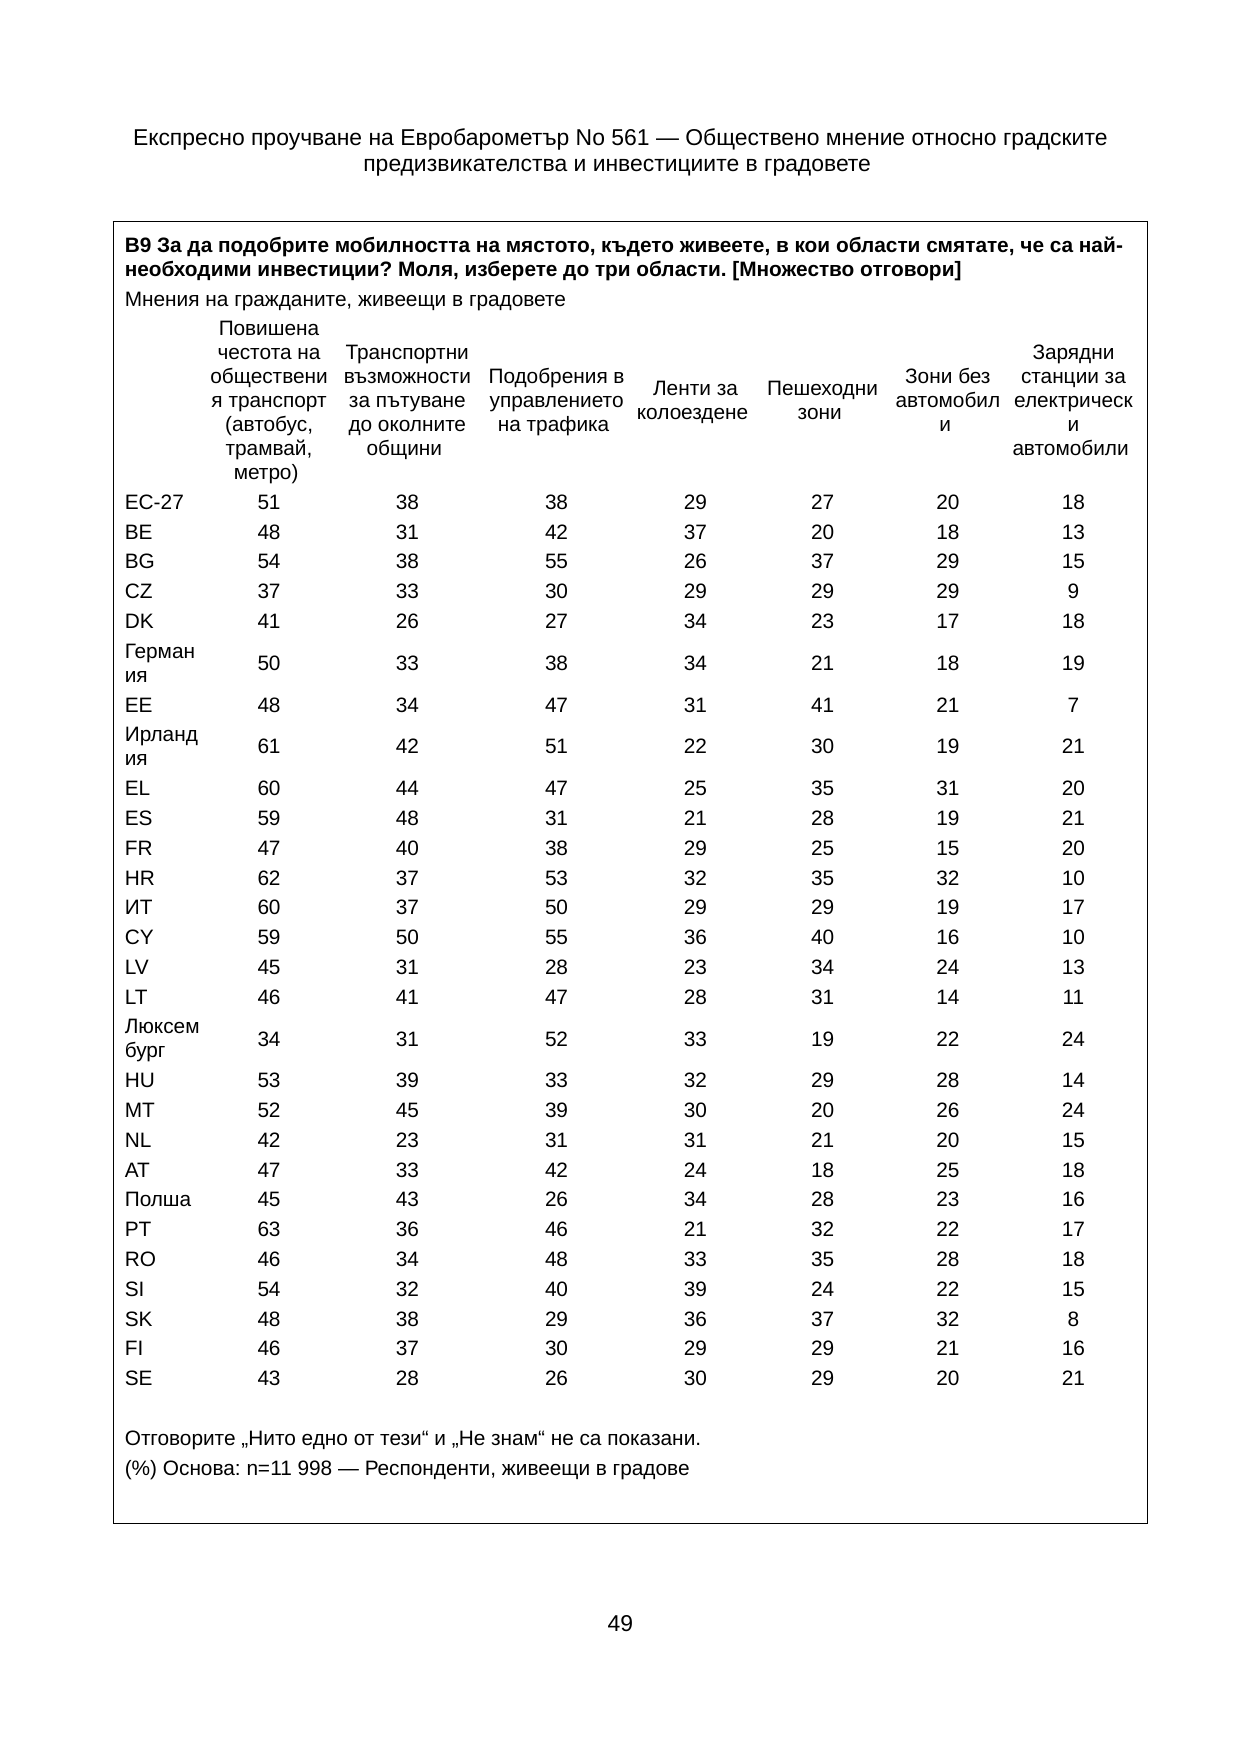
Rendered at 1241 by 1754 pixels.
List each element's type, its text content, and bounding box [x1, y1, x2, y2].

table_cell 35 [758, 1244, 887, 1274]
table_cell Транспортни възможности за пътуване до околните общини [334, 313, 480, 487]
table_cell 54 [203, 546, 334, 576]
table_cell 42 [334, 719, 480, 773]
table_cell 31 [334, 1011, 480, 1065]
table_cell 22 [887, 1274, 1008, 1303]
table_cell 36 [633, 922, 758, 952]
table_cell 15 [1009, 1274, 1138, 1303]
table_cell 36 [334, 1214, 480, 1244]
table_cell 21 [1009, 803, 1138, 833]
table_cell Ленти за колоездене [633, 313, 758, 487]
table_cell [480, 1393, 633, 1423]
table_cell 32 [334, 1274, 480, 1303]
table_cell 32 [633, 863, 758, 892]
table_cell 23 [758, 606, 887, 636]
table_cell 31 [480, 1125, 633, 1154]
table_cell 25 [887, 1155, 1008, 1184]
table_cell 30 [480, 576, 633, 606]
table_cell DK [122, 606, 203, 636]
table_cell 27 [480, 606, 633, 636]
table_cell 37 [758, 1304, 887, 1333]
table_cell 15 [1009, 1125, 1138, 1154]
table_cell 37 [203, 576, 334, 606]
table_cell NL [122, 1125, 203, 1154]
table_cell 22 [633, 719, 758, 773]
table_cell 33 [633, 1244, 758, 1274]
table_cell PT [122, 1214, 203, 1244]
table_cell 33 [334, 576, 480, 606]
table_cell 29 [480, 1304, 633, 1333]
table_cell 61 [203, 719, 334, 773]
table_cell 26 [633, 546, 758, 576]
table_cell 43 [334, 1184, 480, 1214]
table_cell 39 [480, 1095, 633, 1125]
table_cell 35 [758, 863, 887, 892]
table_cell 13 [1009, 517, 1138, 546]
table_cell 59 [203, 803, 334, 833]
table_cell 24 [1009, 1095, 1138, 1125]
table_cell ES [122, 803, 203, 833]
table_cell 37 [758, 546, 887, 576]
table_cell 18 [1009, 1244, 1138, 1274]
table_cell 29 [633, 487, 758, 517]
table_cell 28 [633, 982, 758, 1011]
table_cell LT [122, 982, 203, 1011]
table_cell 19 [758, 1011, 887, 1065]
table_cell 59 [203, 922, 334, 952]
table_cell BG [122, 546, 203, 576]
table_cell (%) Основа: n=11 998 — Респонденти, живеещи в градове [122, 1453, 1138, 1482]
table_cell 29 [633, 576, 758, 606]
table_cell 43 [203, 1363, 334, 1393]
table_cell 29 [758, 576, 887, 606]
table_cell 30 [758, 719, 887, 773]
table_cell 26 [480, 1363, 633, 1393]
table_cell 20 [758, 1095, 887, 1125]
table_cell 32 [633, 1065, 758, 1095]
table_cell 46 [203, 1244, 334, 1274]
table_cell 26 [887, 1095, 1008, 1125]
table_cell 25 [758, 833, 887, 862]
table_cell 28 [758, 1184, 887, 1214]
table_cell 38 [334, 1304, 480, 1333]
table_cell 39 [633, 1274, 758, 1303]
table_cell 19 [887, 803, 1008, 833]
table_cell 52 [480, 1011, 633, 1065]
table_cell 22 [887, 1214, 1008, 1244]
table_cell 29 [887, 576, 1008, 606]
table_cell 48 [203, 517, 334, 546]
table_cell 51 [203, 487, 334, 517]
table_cell 15 [1009, 546, 1138, 576]
table_cell 32 [758, 1214, 887, 1244]
table_cell 31 [633, 690, 758, 719]
table_cell 24 [1009, 1011, 1138, 1065]
table_cell [122, 1393, 203, 1423]
table_cell 19 [1009, 636, 1138, 689]
table_cell 24 [887, 952, 1008, 982]
table_cell 53 [480, 863, 633, 892]
table_cell 28 [887, 1065, 1008, 1095]
table_cell 29 [633, 1333, 758, 1363]
table_cell 18 [1009, 1155, 1138, 1184]
table_cell [203, 1393, 334, 1423]
table_cell Ирландия [122, 719, 203, 773]
table_cell 23 [334, 1125, 480, 1154]
table_cell 31 [334, 517, 480, 546]
table_cell 17 [1009, 892, 1138, 922]
table_cell ЕС-27 [122, 487, 203, 517]
table_cell 29 [758, 1363, 887, 1393]
table_cell 14 [887, 982, 1008, 1011]
table_cell 34 [334, 690, 480, 719]
table_cell 26 [480, 1184, 633, 1214]
table_cell 37 [633, 517, 758, 546]
table_cell 17 [887, 606, 1008, 636]
table_cell 29 [758, 1333, 887, 1363]
table_cell 24 [633, 1155, 758, 1184]
table_cell 42 [203, 1125, 334, 1154]
table_cell 48 [334, 803, 480, 833]
table_cell 19 [887, 719, 1008, 773]
table_cell 25 [633, 773, 758, 803]
table_cell 26 [334, 606, 480, 636]
table_cell 21 [758, 636, 887, 689]
table_cell Отговорите „Нито едно от тези“ и „Не знам“ не са показани. [122, 1423, 1138, 1452]
table_cell 28 [334, 1363, 480, 1393]
table_cell CZ [122, 576, 203, 606]
table_cell 29 [887, 546, 1008, 576]
table_cell 42 [480, 1155, 633, 1184]
table_cell 20 [887, 1363, 1008, 1393]
table_cell 37 [334, 892, 480, 922]
table_cell 45 [334, 1095, 480, 1125]
table_cell 33 [334, 1155, 480, 1184]
table_cell [633, 1393, 758, 1423]
table_cell 46 [203, 1333, 334, 1363]
table_header В9 За да подобрите мобилността на мястото, където живеете, в кои области смятате, че са най-необходими инвестиции? Моля, изберете до три области. [Множество отговори] [122, 230, 1138, 283]
table_cell 33 [633, 1011, 758, 1065]
table_cell 44 [334, 773, 480, 803]
table_cell 41 [203, 606, 334, 636]
table_cell 11 [1009, 982, 1138, 1011]
table_cell ИТ [122, 892, 203, 922]
table_cell 18 [887, 517, 1008, 546]
table_cell 38 [480, 636, 633, 689]
table_cell 41 [758, 690, 887, 719]
table_cell 42 [480, 517, 633, 546]
table_cell 38 [334, 487, 480, 517]
table_cell MT [122, 1095, 203, 1125]
table_cell 45 [203, 1184, 334, 1214]
table_cell SI [122, 1274, 203, 1303]
table_cell Зарядни станции за електрически автомобили [1009, 313, 1138, 487]
table_cell [334, 1393, 480, 1423]
table_cell 62 [203, 863, 334, 892]
table_cell 17 [1009, 1214, 1138, 1244]
table_cell 48 [203, 1304, 334, 1333]
table_cell 29 [758, 892, 887, 922]
table_cell 21 [887, 1333, 1008, 1363]
table_cell 18 [887, 636, 1008, 689]
table_cell 34 [758, 952, 887, 982]
table_cell [887, 1393, 1008, 1423]
table_cell Мнения на гражданите, живеещи в градовете [122, 284, 1138, 313]
table_cell 31 [633, 1125, 758, 1154]
table_cell 29 [633, 833, 758, 862]
table_cell 33 [480, 1065, 633, 1095]
table_cell 29 [758, 1065, 887, 1095]
table_cell 52 [203, 1095, 334, 1125]
table_cell 30 [633, 1363, 758, 1393]
table_cell 54 [203, 1274, 334, 1303]
table_cell 50 [334, 922, 480, 952]
table_cell Люксембург [122, 1011, 203, 1065]
table_cell FR [122, 833, 203, 862]
table_cell 21 [633, 1214, 758, 1244]
table_cell 28 [758, 803, 887, 833]
table_cell 29 [633, 892, 758, 922]
table_cell 20 [758, 517, 887, 546]
table_cell EL [122, 773, 203, 803]
table_cell 34 [633, 1184, 758, 1214]
table_cell 24 [758, 1274, 887, 1303]
table_cell 38 [334, 546, 480, 576]
table_cell 10 [1009, 863, 1138, 892]
table_cell 28 [480, 952, 633, 982]
table_cell Повишена честота на обществения транспорт (автобус, трамвай, метро) [203, 313, 334, 487]
table_cell 35 [758, 773, 887, 803]
table_cell 46 [480, 1214, 633, 1244]
table_cell 39 [334, 1065, 480, 1095]
table_cell 47 [480, 690, 633, 719]
table_cell 48 [203, 690, 334, 719]
table_cell BE [122, 517, 203, 546]
table_cell 21 [758, 1125, 887, 1154]
table_cell 38 [480, 833, 633, 862]
table_cell Подобрения в управлението на трафика [480, 313, 633, 487]
table_cell 18 [758, 1155, 887, 1184]
table_cell 30 [480, 1333, 633, 1363]
table_cell 41 [334, 982, 480, 1011]
table_cell 21 [1009, 1363, 1138, 1393]
table_cell 31 [758, 982, 887, 1011]
table_cell 40 [758, 922, 887, 952]
table_cell CY [122, 922, 203, 952]
table_cell 23 [633, 952, 758, 982]
table_cell 31 [480, 803, 633, 833]
table_cell 32 [887, 1304, 1008, 1333]
table_cell SE [122, 1363, 203, 1393]
table_cell 16 [1009, 1184, 1138, 1214]
table_cell 21 [633, 803, 758, 833]
table_cell [122, 313, 203, 487]
table_cell 34 [334, 1244, 480, 1274]
table_cell 40 [334, 833, 480, 862]
table_cell 51 [480, 719, 633, 773]
table_cell 21 [1009, 719, 1138, 773]
table_cell RO [122, 1244, 203, 1274]
table_cell 15 [887, 833, 1008, 862]
table_cell 34 [633, 636, 758, 689]
table_cell 13 [1009, 952, 1138, 982]
table_cell 47 [480, 982, 633, 1011]
table_cell 37 [334, 863, 480, 892]
table_cell 50 [203, 636, 334, 689]
table_cell Пешеходни зони [758, 313, 887, 487]
table_cell 20 [887, 487, 1008, 517]
table_cell 28 [887, 1244, 1008, 1274]
table_cell 60 [203, 773, 334, 803]
table_cell FI [122, 1333, 203, 1363]
table_cell 46 [203, 982, 334, 1011]
table_cell EE [122, 690, 203, 719]
table_cell 10 [1009, 922, 1138, 952]
table_cell Зони без автомобили [887, 313, 1008, 487]
table_cell Полша [122, 1184, 203, 1214]
table_cell 38 [480, 487, 633, 517]
table_cell 34 [203, 1011, 334, 1065]
table_cell 33 [334, 636, 480, 689]
table_cell 14 [1009, 1065, 1138, 1095]
table_cell 7 [1009, 690, 1138, 719]
table_cell 55 [480, 922, 633, 952]
table_cell 8 [1009, 1304, 1138, 1333]
table_cell 53 [203, 1065, 334, 1095]
table_cell [1009, 1393, 1138, 1423]
table_cell 55 [480, 546, 633, 576]
table_cell 16 [887, 922, 1008, 952]
table_cell 30 [633, 1095, 758, 1125]
table_cell Германия [122, 636, 203, 689]
table_cell [758, 1393, 887, 1423]
table_cell 47 [203, 833, 334, 862]
table_cell 27 [758, 487, 887, 517]
table_cell 45 [203, 952, 334, 982]
table_cell 37 [334, 1333, 480, 1363]
table_cell 18 [1009, 487, 1138, 517]
table_cell 9 [1009, 576, 1138, 606]
table_cell LV [122, 952, 203, 982]
table_cell SK [122, 1304, 203, 1333]
table_cell 31 [334, 952, 480, 982]
table_cell 36 [633, 1304, 758, 1333]
table_cell 18 [1009, 606, 1138, 636]
table_cell 50 [480, 892, 633, 922]
table_cell 23 [887, 1184, 1008, 1214]
table_cell 31 [887, 773, 1008, 803]
table_cell AT [122, 1155, 203, 1184]
table_cell 47 [203, 1155, 334, 1184]
table_cell 20 [887, 1125, 1008, 1154]
table_cell 20 [1009, 773, 1138, 803]
table_cell 32 [887, 863, 1008, 892]
table_cell 20 [1009, 833, 1138, 862]
table_cell 34 [633, 606, 758, 636]
table_cell 47 [480, 773, 633, 803]
table_cell 48 [480, 1244, 633, 1274]
table_cell 16 [1009, 1333, 1138, 1363]
table_cell 60 [203, 892, 334, 922]
table_cell 19 [887, 892, 1008, 922]
table_cell HU [122, 1065, 203, 1095]
table_cell 21 [887, 690, 1008, 719]
table_cell HR [122, 863, 203, 892]
table_cell 63 [203, 1214, 334, 1244]
table_cell 40 [480, 1274, 633, 1303]
table_cell 22 [887, 1011, 1008, 1065]
